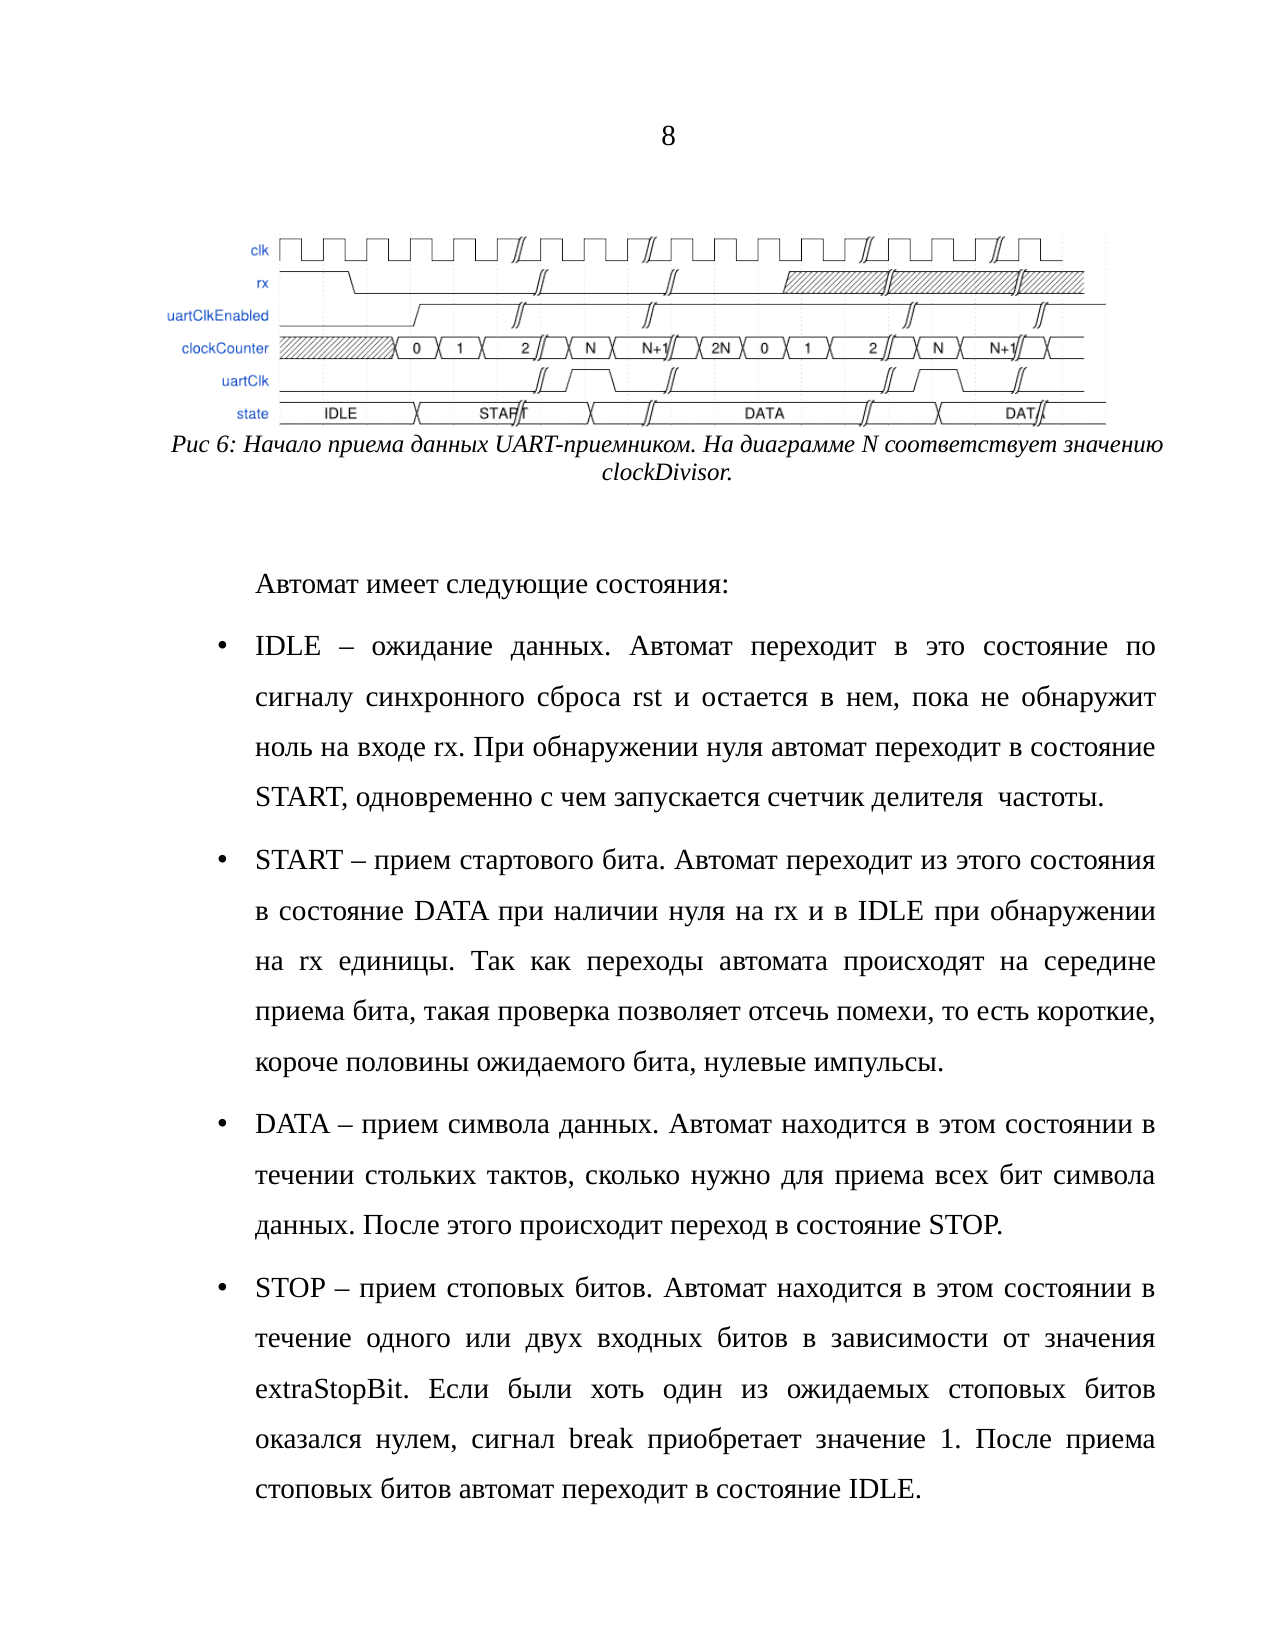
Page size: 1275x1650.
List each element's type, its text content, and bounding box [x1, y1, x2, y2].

picture [149, 233, 1127, 429]
list START – прием стартового бита. Автомат переходит из этого состояния в состояние DATA при наличии нуля на rx и в IDLE при обнаружении на rx единицы. Так как переходы автомата происходят на середине приема бита, такая проверка позволяет отсечь помехи, то есть короткие, короче половины ожидаемого бита, нулевые импульсы. [217, 842, 1157, 1077]
list IDLE – ожидание данных. Автомат переходит в это состояние по сигналу синхронного сброса rst и остается в нем, пока не обнаружит ноль на входе rx. При обнаружении нуля автомат переходит в состояние START, одновременно с чем запускается счетчик делителя частоты. [217, 628, 1157, 813]
text Автомат имеет следующие состояния: [180, 566, 1157, 599]
text Рис 6: Начало приема данных UART-приемником. На диаграмме N соответствует значению clockDivisor. [149, 429, 1188, 486]
list DATA – прием символа данных. Автомат находится в этом состоянии в течении стольких тактов, сколько нужно для приема всех бит символа данных. После этого происходит переход в состояние STOP. [217, 1107, 1157, 1241]
list STOP – прием стоповых битов. Автомат находится в этом состоянии в течение одного или двух входных битов в зависимости от значения extraStopBit. Если были хоть один из ожидаемых стоповых битов оказался нулем, сигнал break приобретает значение 1. После приема стоповых битов автомат переходит в состояние IDLE. [217, 1270, 1157, 1505]
